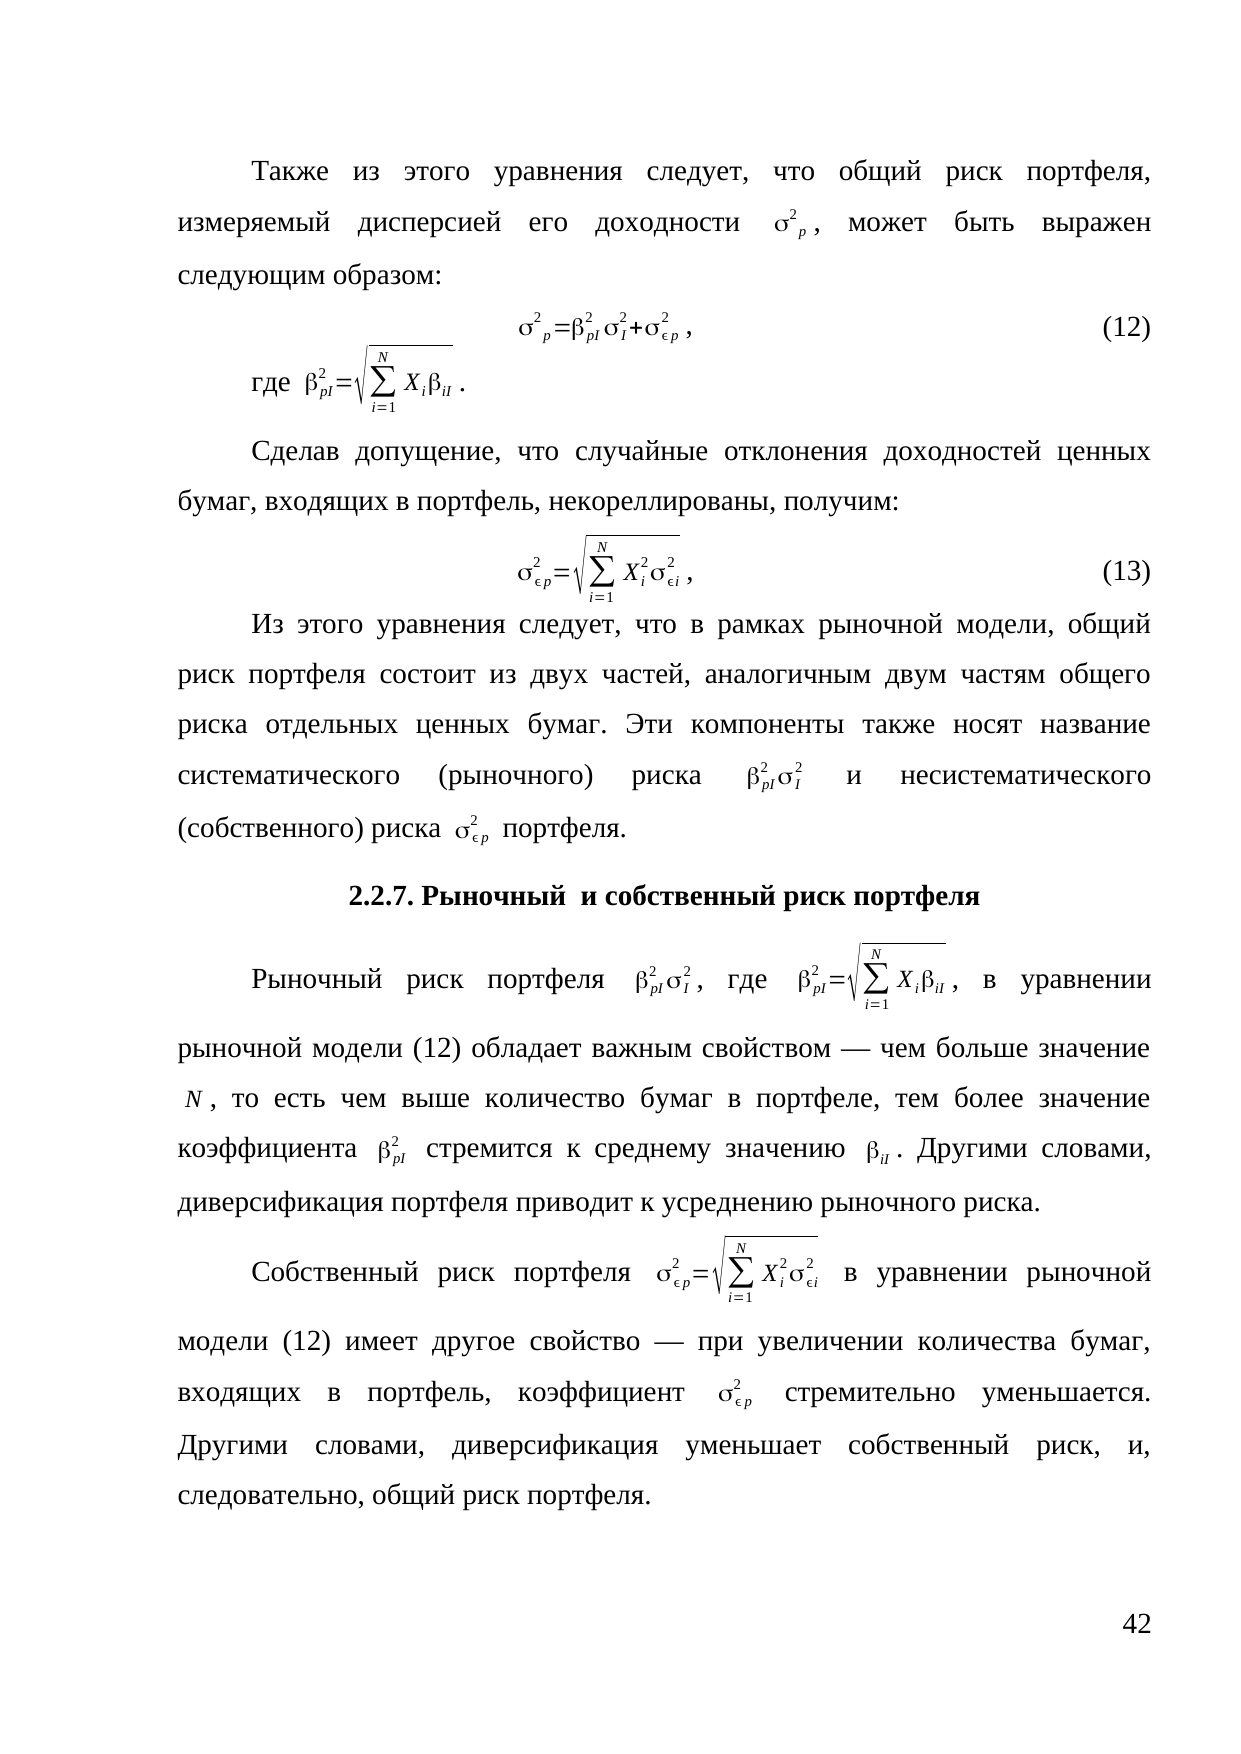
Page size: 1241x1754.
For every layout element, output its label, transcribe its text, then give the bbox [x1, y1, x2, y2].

table_header , [177, 534, 1027, 606]
text Сделав допущение, что случайные отклонения доходностей ценных бумаг, входящих в портфель, некореллированы, получим: [177, 433, 1152, 517]
subtitle 2.2.7. Рыночный и собственный риск портфеля [177, 878, 1152, 912]
text где . [177, 344, 1152, 416]
table_header (13) [1027, 534, 1152, 606]
text Из этого уравнения следует, что в рамках рыночной модели, общий риск портфеля состоит из двух частей, аналогичным двум частям общего риска отдельных ценных бумаг. Эти компоненты также носят название систематического (рыночного) риска и несистематического (собственного) риска портфеля. [177, 606, 1152, 847]
text Также из этого уравнения следует, что общий риск портфеля, измеряемый дисперсией его доходности , может быть выражен следующим образом: [177, 153, 1152, 291]
table_header (12) [1027, 308, 1152, 344]
text Рыночный риск портфеля , где , в уравнении рыночной модели (12) обладает важным свойством — чем больше значение , то есть чем выше количество бумаг в портфеле, тем более значение коэффициента стремится к среднему значению . Другими словами, диверсификация портфеля приводит к усреднению рыночного риска. [177, 941, 1152, 1217]
table_header , [177, 308, 1027, 345]
text Собственный риск портфеля в уравнении рыночной модели (12) имеет другое свойство — при увеличении количества бумаг, входящих в портфель, коэффициент стремительно уменьшается. Другими словами, диверсификация уменьшает собственный риск, и, следовательно, общий риск портфеля. [177, 1234, 1152, 1511]
